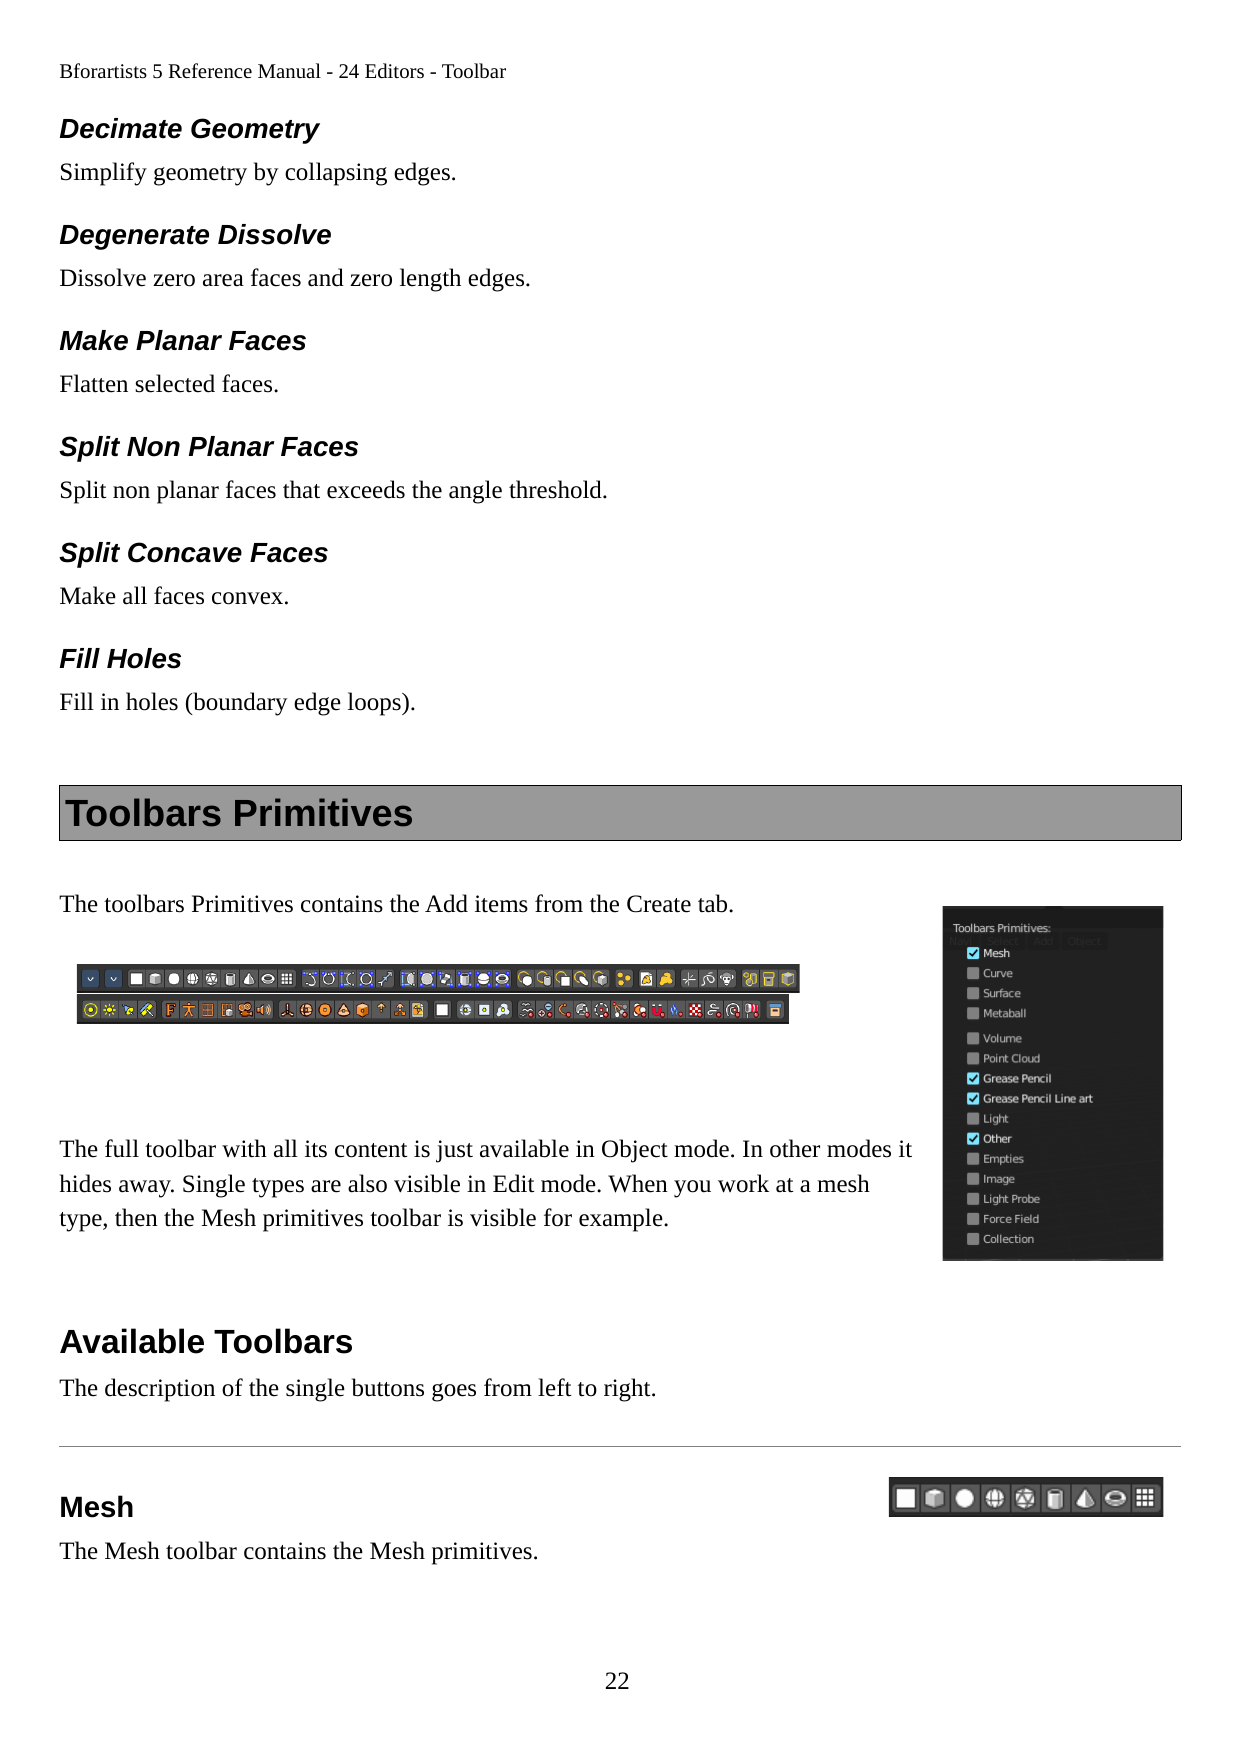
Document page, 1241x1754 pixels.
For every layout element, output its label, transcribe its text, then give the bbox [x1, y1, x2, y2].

subtitle Degenerate Dissolve [59, 218, 1181, 250]
text Fill in holes (boundary edge loops). [59, 687, 1181, 715]
subtitle Available Toolbars [59, 1322, 1181, 1361]
subtitle Split Non Planar Faces [59, 430, 1181, 462]
text Simplify geometry by collapsing edges. [59, 157, 1181, 186]
subtitle Split Concave Faces [59, 536, 1181, 568]
table_header Toolbars Primitives [60, 786, 1181, 840]
text Make all faces convex. [59, 581, 1181, 609]
text The full toolbar with all its content is just available in Object mode. In other modes it hides away. Single types are also visible in Edit mode. When you work at a mesh type, then the Mesh primitives toolbar is visible for example. [59, 1134, 942, 1232]
subtitle Decimate Geometry [59, 113, 1181, 144]
subtitle Mesh [59, 1490, 1181, 1523]
subtitle Fill Holes [59, 642, 1181, 674]
text The Mesh toolbar contains the Mesh primitives. [59, 1536, 1181, 1565]
text Split non planar faces that exceeds the angle threshold. [59, 475, 1181, 503]
picture [888, 1477, 1164, 1517]
picture [76, 964, 800, 1025]
text Flatten selected faces. [59, 369, 1181, 398]
text Dissolve zero area faces and zero length edges. [59, 263, 1181, 292]
text The description of the single buttons goes from left to right. [59, 1373, 1181, 1402]
picture [942, 906, 1164, 1261]
text The toolbars Primitives contains the Add items from the Create tab. [59, 889, 1181, 918]
subtitle Make Planar Faces [59, 324, 1181, 356]
